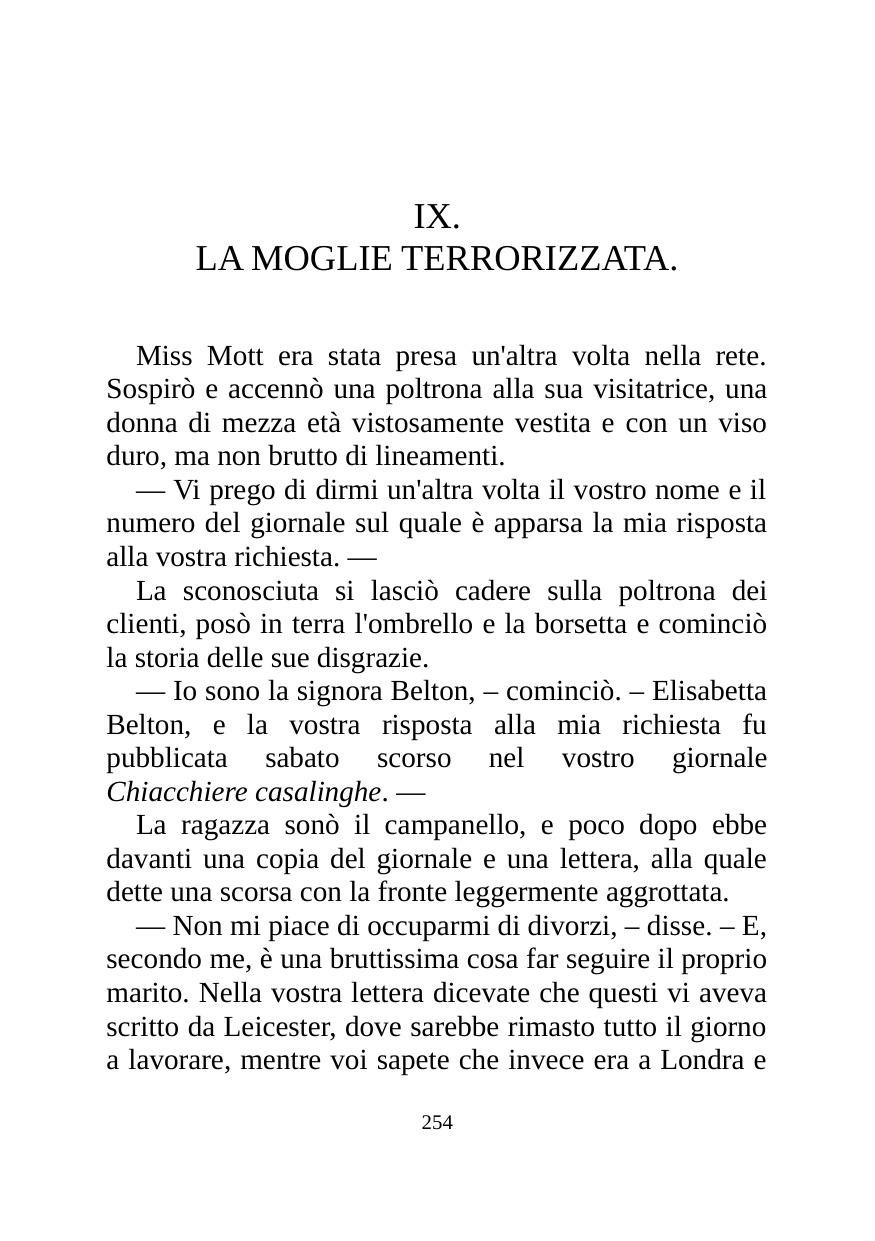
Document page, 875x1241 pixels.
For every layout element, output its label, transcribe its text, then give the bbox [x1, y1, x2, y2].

text — Non mi piace di occuparmi di divorzi, – disse. – E, secondo me, è una bruttissima cosa far seguire il proprio marito. Nella vostra lettera dicevate che questi vi aveva scritto da Leicester, dove sarebbe rimasto tutto il giorno a lavorare, mentre voi sapete che invece era a Londra e [106, 908, 768, 1076]
text — Vi prego di dirmi un'altra volta il vostro nome e il numero del giornale sul quale è apparsa la mia risposta alla vostra richiesta. — [106, 472, 768, 573]
text La ragazza sonò il campanello, e poco dopo ebbe davanti una copia del giornale e una lettera, alla quale dette una scorsa con la fronte leggermente aggrottata. [106, 807, 768, 908]
text — Io sono la signora Belton, – cominciò. – Elisabetta Belton, e la vostra risposta alla mia richiesta fu pubblicata sabato scorso nel vostro giornale Chiacchiere casalinghe. — [106, 673, 768, 807]
subtitle IX. LA MOGLIE TERRORIZZATA. [106, 195, 768, 279]
text Miss Mott era stata presa un'altra volta nella rete. Sospirò e accennò una poltrona alla sua visitatrice, una donna di mezza età vistosamente vestita e con un viso duro, ma non brutto di lineamenti. [106, 338, 768, 472]
text La sconosciuta si lasciò cadere sulla poltrona dei clienti, posò in terra l'ombrello e la borsetta e cominciò la storia delle sue disgrazie. [106, 573, 768, 673]
